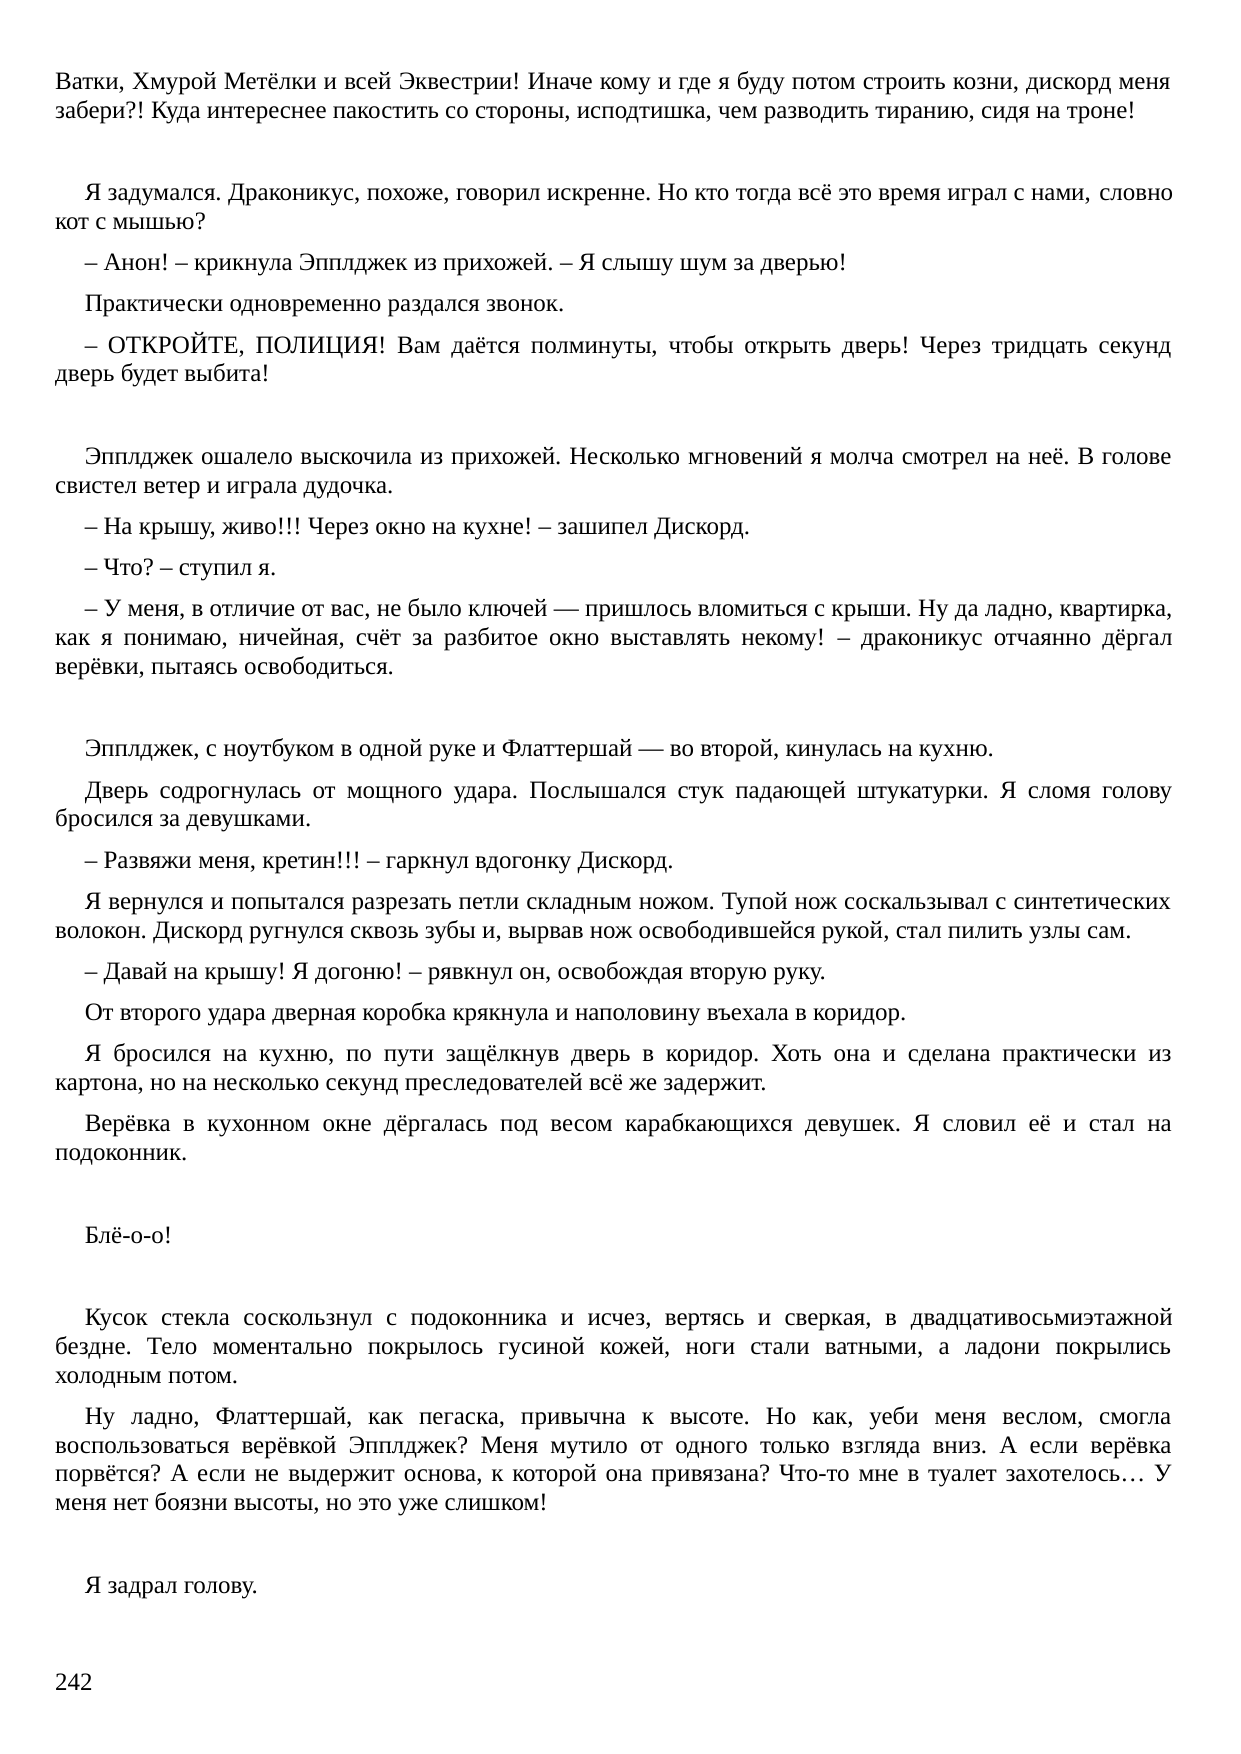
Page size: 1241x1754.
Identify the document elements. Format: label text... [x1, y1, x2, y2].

text – Что? – ступил я. [55, 552, 1173, 581]
text Верёвка в кухонном окне дёргалась под весом карабкающихся девушек. Я словил её и стал на подоконник. [55, 1108, 1173, 1166]
text – ОТКРОЙТЕ, ПОЛИЦИЯ! Вам даётся полминуты, чтобы открыть дверь! Через тридцать секунд дверь будет выбита! [55, 330, 1173, 387]
text Блё-о-о! [55, 1220, 1173, 1248]
text Эпплджек ошалело выскочила из прихожей. Несколько мгновений я молча смотрел на неё. В голове свистел ветер и играла дудочка. [55, 441, 1173, 498]
text Я задрал голову. [55, 1570, 1173, 1598]
text – Давай на крышу! Я догоню! – рявкнул он, освобождая вторую руку. [55, 956, 1173, 985]
text Дверь содрогнулась от мощного удара. Послышался стук падающей штукатурки. Я сломя голову бросился за девушками. [55, 775, 1173, 832]
text Ватки, Хмурой Метёлки и всей Эквестрии! Иначе кому и где я буду потом строить козни, дискорд меня забери?! Куда интереснее пакостить со стороны, исподтишка, чем разводить тиранию, сидя на троне! [55, 66, 1173, 123]
text Эпплджек, с ноутбуком в одной руке и Флаттершай — во второй, кинулась на кухню. [55, 733, 1173, 762]
text Я вернулся и попытался разрезать петли складным ножом. Тупой нож соскальзывал с синтетических волокон. Дискорд ругнулся сквозь зубы и, вырвав нож освободившейся рукой, стал пилить узлы сам. [55, 886, 1173, 943]
text Ну ладно, Флаттершай, как пегаска, привычна к высоте. Но как, уеби меня веслом, смогла воспользоваться верёвкой Эпплджек? Меня мутило от одного только взгляда вниз. А если верёвка порвётся? А если не выдержит основа, к которой она привязана? Что-то мне в туалет захотелось… У меня нет боязни высоты, но это уже слишком! [55, 1401, 1173, 1516]
text – Развяжи меня, кретин!!! – гаркнул вдогонку Дискорд. [55, 845, 1173, 873]
text – На крышу, живо!!! Через окно на кухне! – зашипел Дискорд. [55, 511, 1173, 540]
text Я задумался. Драконикус, похоже, говорил искренне. Но кто тогда всё это время играл с нами, словно кот с мышью? [55, 177, 1173, 235]
text Кусок стекла соскользнул с подоконника и исчез, вертясь и сверкая, в двадцативосьмиэтажной бездне. Тело моментально покрылось гусиной кожей, ноги стали ватными, а ладони покрылись холодным потом. [55, 1302, 1173, 1388]
text Практически одновременно раздался звонок. [55, 288, 1173, 317]
text – У меня, в отличие от вас, не было ключей — пришлось вломиться с крыши. Ну да ладно, квартирка, как я понимаю, ничейная, счёт за разбитое окно выставлять некому! – драконикус отчаянно дёргал верёвки, пытаясь освободиться. [55, 593, 1173, 680]
text – Анон! – крикнула Эпплджек из прихожей. – Я слышу шум за дверью! [55, 247, 1173, 276]
text От второго удара дверная коробка крякнула и наполовину въехала в коридор. [55, 997, 1173, 1026]
text Я бросился на кухню, по пути защёлкнув дверь в коридор. Хоть она и сделана практически из картона, но на несколько секунд преследователей всё же задержит. [55, 1038, 1173, 1096]
